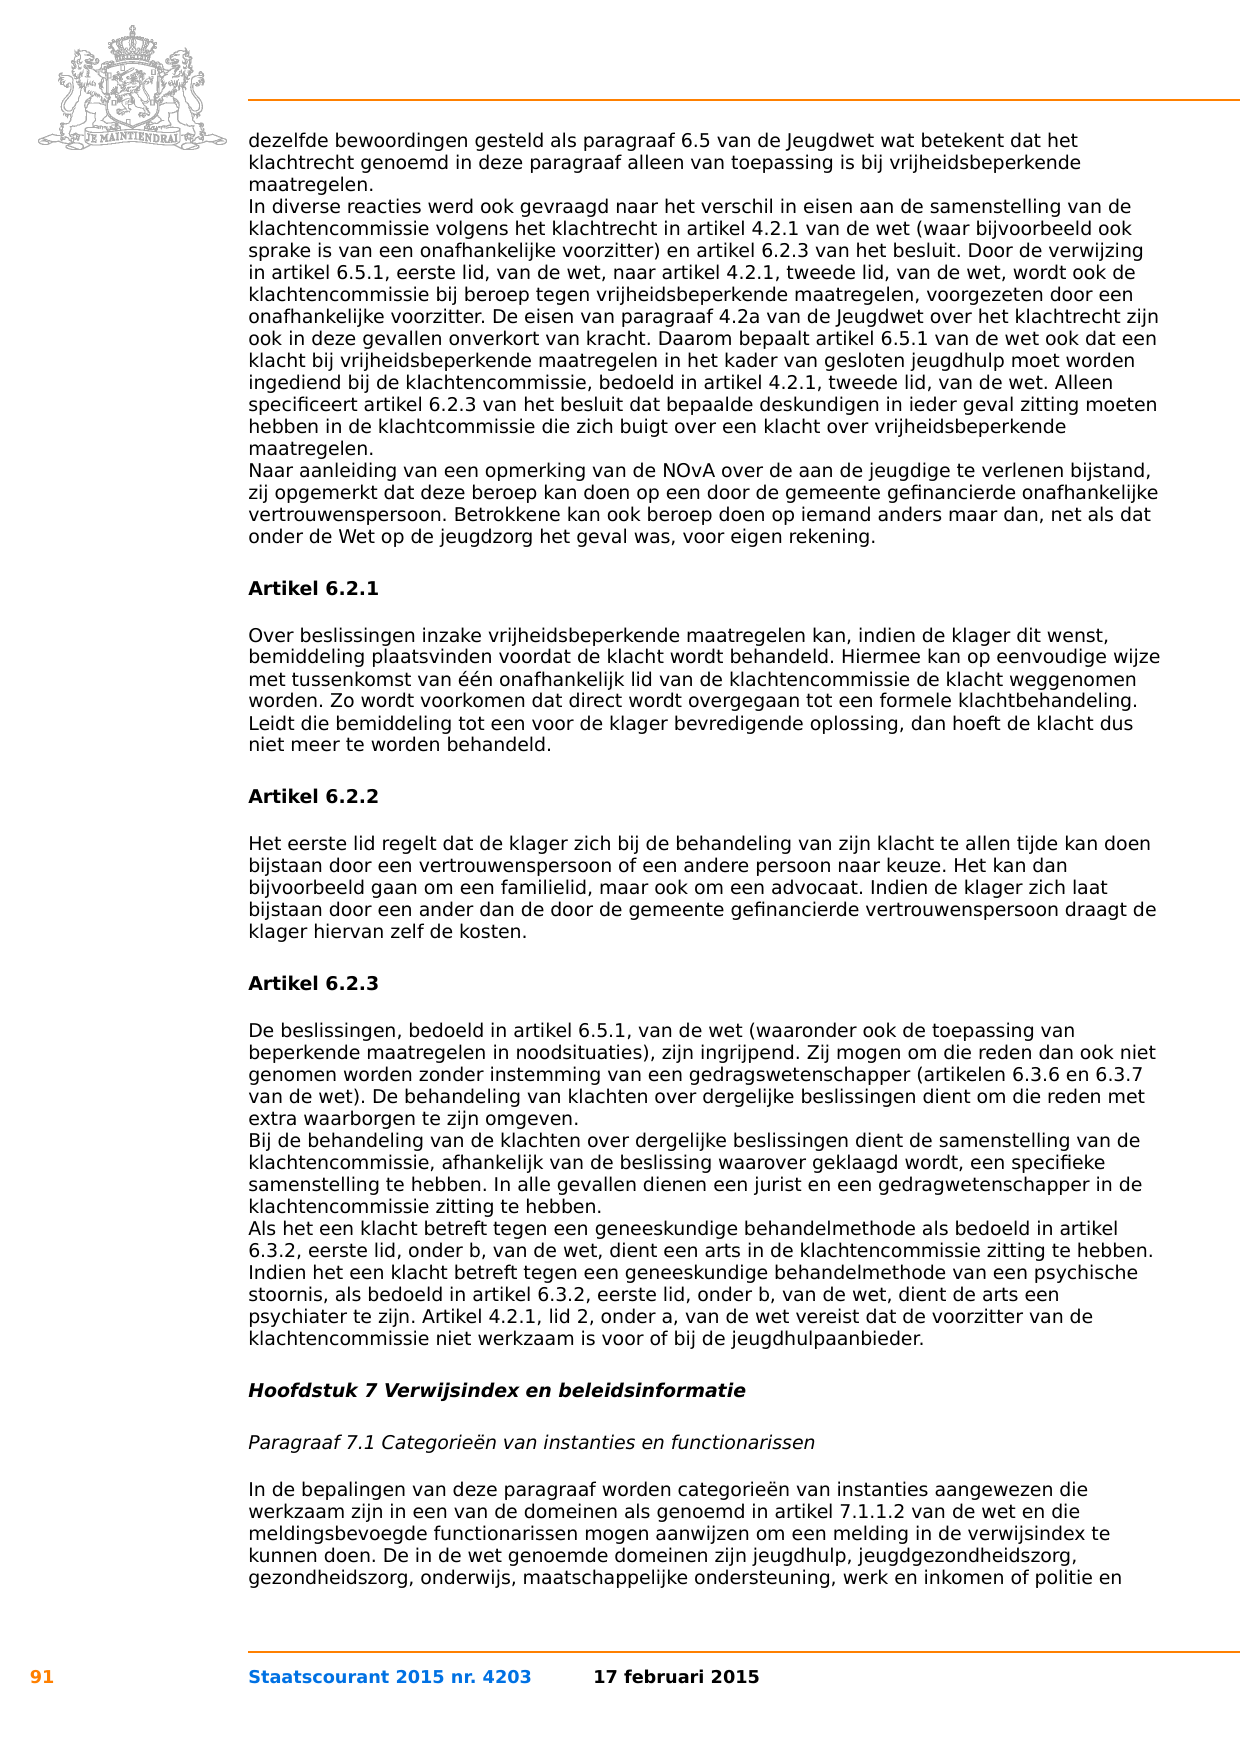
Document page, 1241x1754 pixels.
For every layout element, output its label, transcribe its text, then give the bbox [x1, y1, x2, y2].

text Als het een klacht betreft tegen een geneeskundige behandelmethode als bedoeld in artikel 6.3.2, eerste lid, onder b, van de wet, dient een arts in de klachtencommissie zitting te hebben. Indien het een klacht betreft tegen een geneeskundige behandelmethode van een psychische stoornis, als bedoeld in artikel 6.3.2, eerste lid, onder b, van de wet, dient de arts een psychiater te zijn. Artikel 4.2.1, lid 2, onder a, van de wet vereist dat de voorzitter van de klachtencommissie niet werkzaam is voor of bij de jeugdhulpaanbieder. [248, 1218, 1163, 1350]
text Het eerste lid regelt dat de klager zich bij de behandeling van zijn klacht te allen tijde kan doen bijstaan door een vertrouwenspersoon of een andere persoon naar keuze. Het kan dan bijvoorbeeld gaan om een familielid, maar ook om een advocaat. Indien de klager zich laat bijstaan door een ander dan de door de gemeente gefinancierde vertrouwenspersoon draagt de klager hiervan zelf de kosten. [248, 833, 1163, 943]
subtitle Artikel 6.2.1 [248, 577, 1163, 599]
text In de bepalingen van deze paragraaf worden categorieën van instanties aangewezen die werkzaam zijn in een van de domeinen als genoemd in artikel 7.1.1.2 van de wet en die meldingsbevoegde functionarissen mogen aanwijzen om een melding in de verwijsindex te kunnen doen. De in de wet genoemde domeinen zijn jeugdhulp, jeugdgezondheidszorg, gezondheidszorg, onderwijs, maatschappelijke ondersteuning, werk en inkomen of politie en [248, 1479, 1163, 1589]
picture [38, 25, 227, 150]
subtitle Paragraaf 7.1 Categorieën van instanties en functionarissen [248, 1432, 1163, 1454]
text Naar aanleiding van een opmerking van de NOvA over de aan de jeugdige te verlenen bijstand, zij opgemerkt dat deze beroep kan doen op een door de gemeente gefinancierde onafhankelijke vertrouwenspersoon. Betrokkene kan ook beroep doen op iemand anders maar dan, net als dat onder de Wet op de jeugdzorg het geval was, voor eigen rekening. [248, 459, 1163, 547]
text dezelfde bewoordingen gesteld als paragraaf 6.5 van de Jeugdwet wat betekent dat het klachtrecht genoemd in deze paragraaf alleen van toepassing is bij vrijheidsbeperkende maatregelen. [248, 130, 1163, 196]
text Over beslissingen inzake vrijheidsbeperkende maatregelen kan, indien de klager dit wenst, bemiddeling plaatsvinden voordat de klacht wordt behandeld. Hiermee kan op eenvoudige wijze met tussenkomst van één onafhankelijk lid van de klachtencommissie de klacht weggenomen worden. Zo wordt voorkomen dat direct wordt overgegaan tot een formele klachtbehandeling. Leidt die bemiddeling tot een voor de klager bevredigende oplossing, dan hoeft de klacht dus niet meer te worden behandeld. [248, 624, 1163, 756]
text De beslissingen, bedoeld in artikel 6.5.1, van de wet (waaronder ook de toepassing van beperkende maatregelen in noodsituaties), zijn ingrijpend. Zij mogen om die reden dan ook niet genomen worden zonder instemming van een gedragswetenschapper (artikelen 6.3.6 en 6.3.7 van de wet). De behandeling van klachten over dergelijke beslissingen dient om die reden met extra waarborgen te zijn omgeven. [248, 1020, 1163, 1130]
subtitle Hoofdstuk 7 Verwijsindex en beleidsinformatie [248, 1380, 1163, 1402]
subtitle Artikel 6.2.2 [248, 786, 1163, 808]
text In diverse reacties werd ook gevraagd naar het verschil in eisen aan de samenstelling van de klachtencommissie volgens het klachtrecht in artikel 4.2.1 van de wet (waar bijvoorbeeld ook sprake is van een onafhankelijke voorzitter) en artikel 6.2.3 van het besluit. Door de verwijzing in artikel 6.5.1, eerste lid, van de wet, naar artikel 4.2.1, tweede lid, van de wet, wordt ook de klachtencommissie bij beroep tegen vrijheidsbeperkende maatregelen, voorgezeten door een onafhankelijke voorzitter. De eisen van paragraaf 4.2a van de Jeugdwet over het klachtrecht zijn ook in deze gevallen onverkort van kracht. Daarom bepaalt artikel 6.5.1 van de wet ook dat een klacht bij vrijheidsbeperkende maatregelen in het kader van gesloten jeugdhulp moet worden ingediend bij de klachtencommissie, bedoeld in artikel 4.2.1, tweede lid, van de wet. Alleen specificeert artikel 6.2.3 van het besluit dat bepaalde deskundigen in ieder geval zitting moeten hebben in de klachtcommissie die zich buigt over een klacht over vrijheidsbeperkende maatregelen. [248, 196, 1163, 459]
subtitle Artikel 6.2.3 [248, 973, 1163, 995]
text Bij de behandeling van de klachten over dergelijke beslissingen dient de samenstelling van de klachtencommissie, afhankelijk van de beslissing waarover geklaagd wordt, een specifieke samenstelling te hebben. In alle gevallen dienen een jurist en een gedragwetenschapper in de klachtencommissie zitting te hebben. [248, 1130, 1163, 1218]
